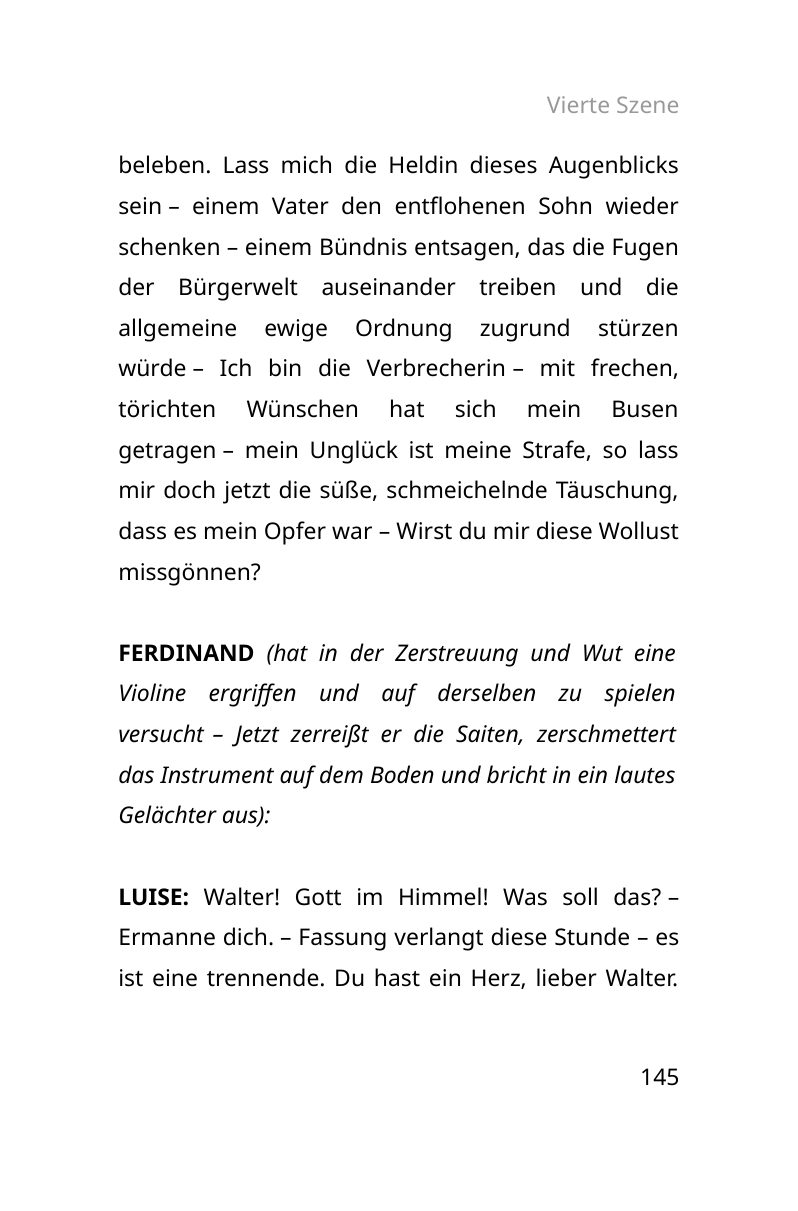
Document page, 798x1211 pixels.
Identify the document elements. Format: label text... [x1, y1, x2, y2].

text LUISE: Walter! Gott im Himmel! Was soll das? – Ermanne dich. – Fassung verlangt diese Stunde – es ist eine trennende. Du hast ein Herz, lieber Walter. [118, 852, 679, 993]
text beleben. Lass mich die Heldin dieses Augenblicks sein – einem Vater den entflohenen Sohn wieder schenken – einem Bündnis entsagen, das die Fugen der Bürgerwelt auseinander treiben und die allgemeine ewige Ordnung zugrund stürzen würde – Ich bin die Verbrecherin – mit frechen, törichten Wünschen hat sich mein Busen getragen – mein Unglück ist meine Strafe, so lass mir doch jetzt die süße, schmeichelnde Täuschung, dass es mein Opfer war – Wirst du mir diese Wollust missgönnen? [118, 149, 679, 587]
text FERDINAND (hat in der Zerstreuung und Wut eine Violine ergriffen und auf derselben zu spielen versucht – Jetzt zerreißt er die Saiten, zerschmettert das Instrument auf dem Boden und bricht in ein lautes Gelächter aus): [118, 608, 679, 831]
